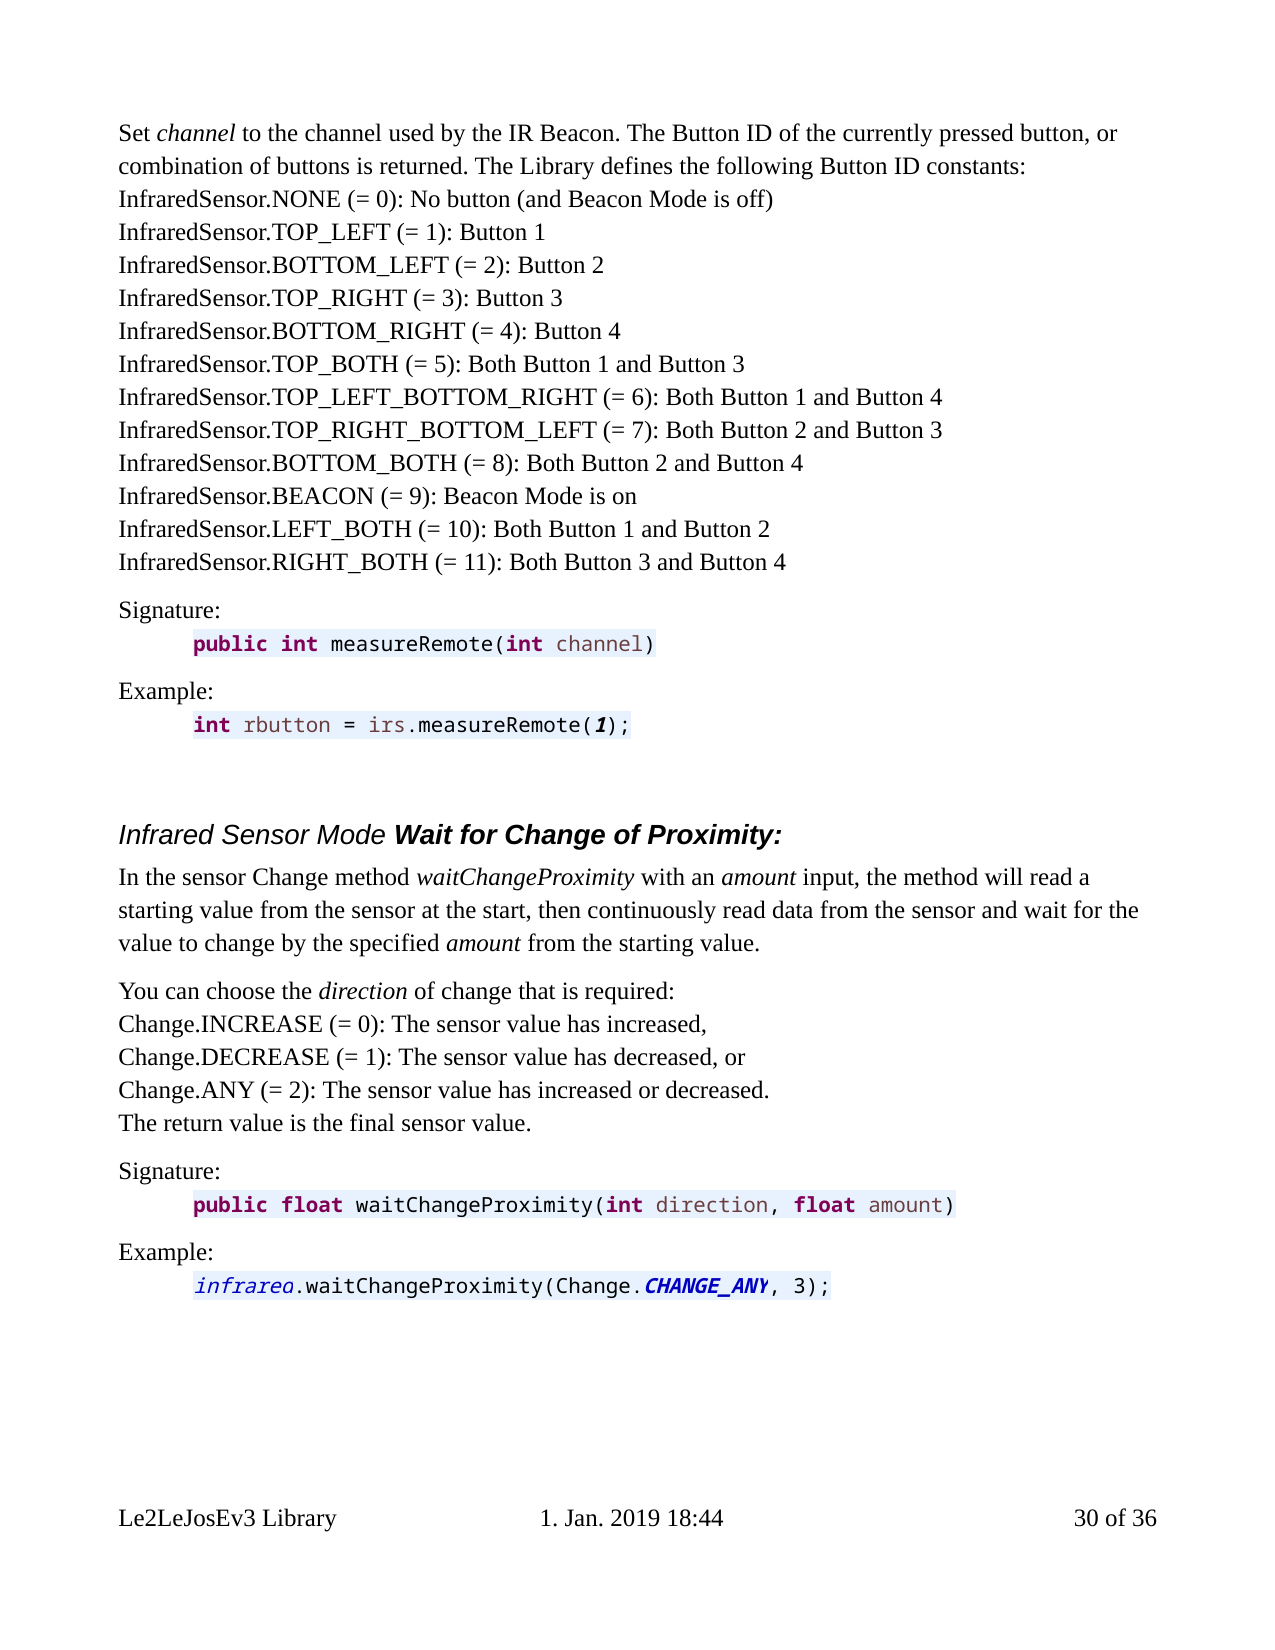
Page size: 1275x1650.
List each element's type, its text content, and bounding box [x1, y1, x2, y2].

text Signature: public float waitChangeProximity(int direction, float amount) [118, 1156, 1157, 1218]
text In the sensor Change method waitChangeProximity with an amount input, the method will read a starting value from the sensor at the start, then continuously read data from the sensor and wait for the value to change by the specified amount from the starting value. [118, 862, 1157, 957]
subtitle Infrared Sensor Mode Wait for Change of Proximity: [118, 818, 1157, 850]
text Example: infrared.waitChangeProximity(Change.CHANGE_ANY, 3); [118, 1237, 1157, 1300]
text Set channel to the channel used by the IR Beacon. The Button ID of the currently pressed button, or combination of buttons is returned. The Library defines the following Button ID constants: InfraredSensor.NONE (= 0): No button (and Beacon Mode is off) InfraredSensor.TOP_LEFT (= 1): Button 1 InfraredSensor.BOTTOM_LEFT (= 2): Button 2 InfraredSensor.TOP_RIGHT (= 3): Button 3 InfraredSensor.BOTTOM_RIGHT (= 4): Button 4 InfraredSensor.TOP_BOTH (= 5): Both Button 1 and Button 3 InfraredSensor.TOP_LEFT_BOTTOM_RIGHT (= 6): Both Button 1 and Button 4 InfraredSensor.TOP_RIGHT_BOTTOM_LEFT (= 7): Both Button 2 and Button 3 InfraredSensor.BOTTOM_BOTH (= 8): Both Button 2 and Button 4 InfraredSensor.BEACON (= 9): Beacon Mode is on InfraredSensor.LEFT_BOTH (= 10): Both Button 1 and Button 2 InfraredSensor.RIGHT_BOTH (= 11): Both Button 3 and Button 4 [118, 118, 1157, 576]
text You can choose the direction of change that is required: Change.INCREASE (= 0): The sensor value has increased, Change.DECREASE (= 1): The sensor value has decreased, or Change.ANY (= 2): The sensor value has increased or decreased. The return value is the final sensor value. [118, 976, 1157, 1137]
text Example: int rbutton = irs.measureRemote(1); [118, 676, 1157, 739]
text Signature: public int measureRemote(int channel) [118, 595, 1157, 657]
